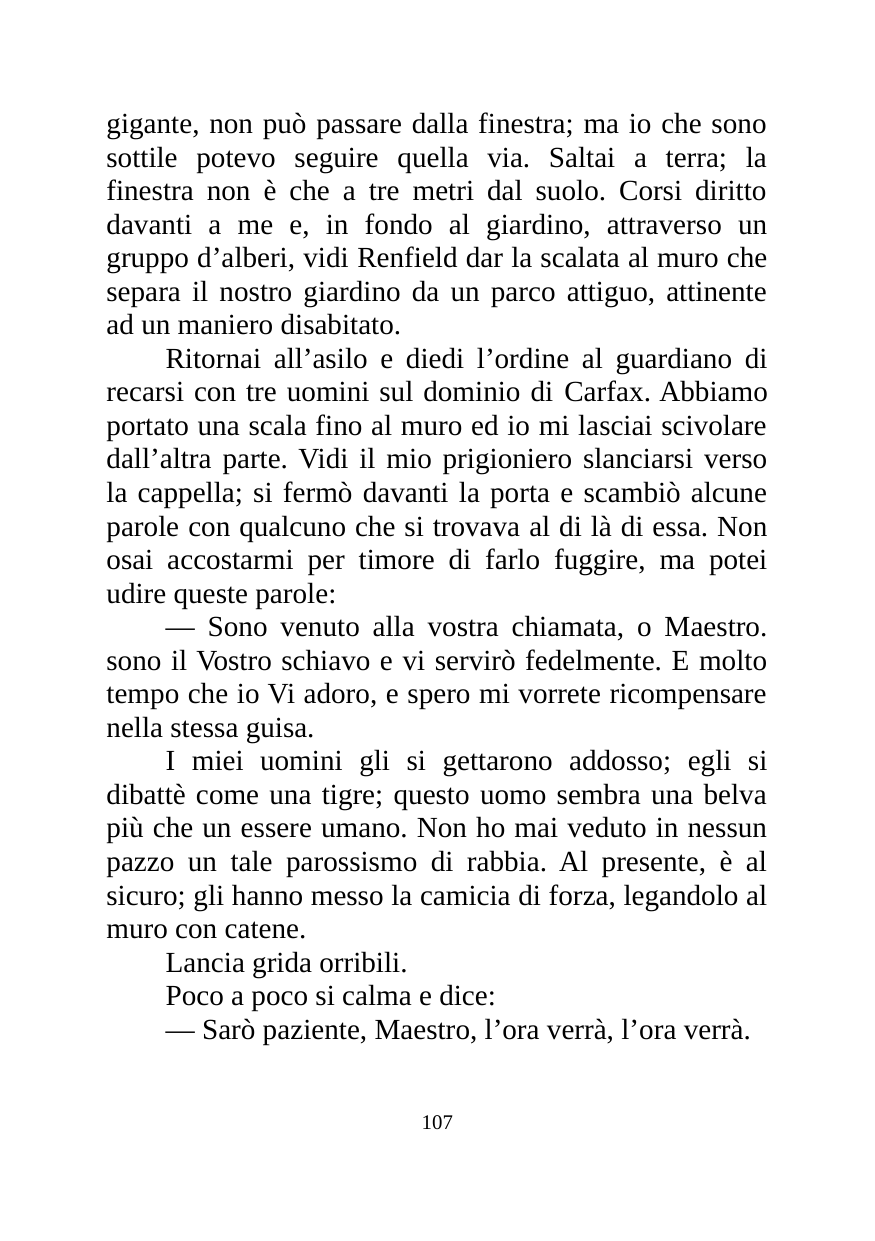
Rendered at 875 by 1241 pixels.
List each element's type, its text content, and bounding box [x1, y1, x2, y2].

text I miei uomini gli si gettarono addosso; egli si dibattè come una tigre; questo uomo sembra una belva più che un essere umano. Non ho mai veduto in nessun pazzo un tale parossismo di rabbia. Al presente, è al sicuro; gli hanno messo la camicia di forza, legandolo al muro con catene. [106, 743, 768, 945]
text Poco a poco si calma e dice: [106, 978, 768, 1012]
text — Sono venuto alla vostra chiamata, o Maestro. sono il Vostro schiavo e vi servirò fedelmente. E molto tempo che io Vi adoro, e spero mi vorrete ricompensare nella stessa guisa. [106, 609, 768, 743]
text gigante, non può passare dalla finestra; ma io che sono sottile potevo seguire quella via. Saltai a terra; la finestra non è che a tre metri dal suolo. Corsi diritto davanti a me e, in fondo al giardino, attraverso un gruppo d’alberi, vidi Renfield dar la scalata al muro che separa il nostro giardino da un parco attiguo, attinente ad un maniero disabitato. [106, 106, 768, 341]
text — Sarò paziente, Maestro, l’ora verrà, l’ora verrà. [106, 1012, 768, 1045]
text Ritornai all’asilo e diedi l’ordine al guardiano di recarsi con tre uomini sul dominio di Carfax. Abbiamo portato una scala fino al muro ed io mi lasciai scivolare dall’altra parte. Vidi il mio prigioniero slanciarsi verso la cappella; si fermò davanti la porta e scambiò alcune parole con qualcuno che si trovava al di là di essa. Non osai accostarmi per timore di farlo fuggire, ma potei udire queste parole: [106, 341, 768, 609]
text Lancia grida orribili. [106, 945, 768, 978]
